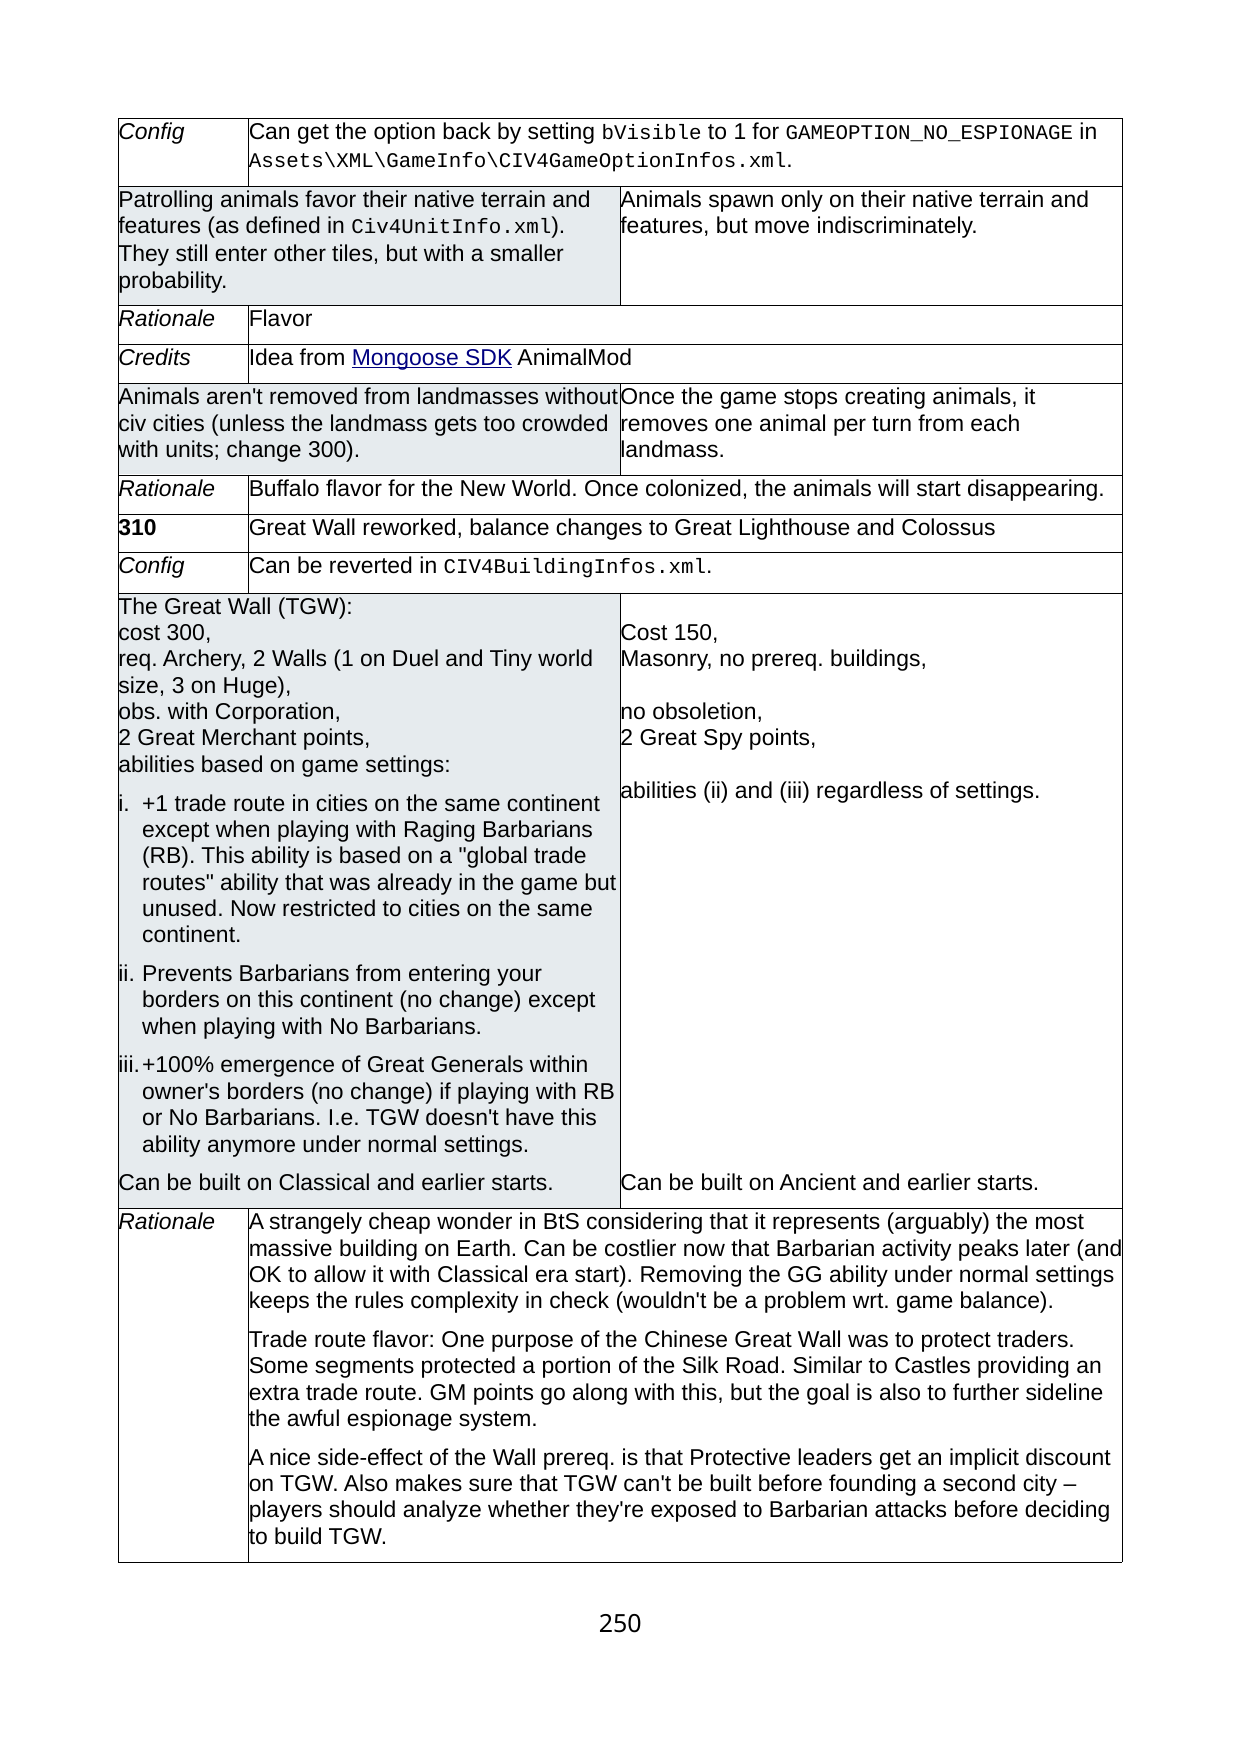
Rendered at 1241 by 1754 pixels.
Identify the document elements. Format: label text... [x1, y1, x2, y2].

table_cell Great Wall reworked, balance changes to Great Lighthouse and Colossus [249, 515, 1122, 552]
table_cell Can be reverted in CIV4BuildingInfos.xml. [249, 553, 1122, 592]
table_cell Buffalo flavor for the New World. Once colonized, the animals will start disappearing. [249, 476, 1122, 513]
table_cell Animals aren't removed from landmasses without civ cities (unless the landmass gets too crowded with units; change 300). [119, 384, 620, 474]
table_cell Idea from Mongoose SDK AnimalMod [249, 345, 1122, 383]
table_cell Rationale [119, 476, 248, 513]
table_cell Animals spawn only on their native terrain and features, but move indiscriminately. [621, 187, 1122, 305]
table_cell The Great Wall (TGW): cost 300, req. Archery, 2 Walls (1 on Duel and Tiny world size, 3 on Huge), obs. with Corporation, 2 Great Merchant points, abilities based on game settings: +1 trade route in cities on the same continent except when playing with Raging Barbarians (RB). This ability is based on a "global trade routes" ability that was already in the game but unused. Now restricted to cities on the same continent. Prevents Barbarians from entering your borders on this continent (no change) except when playing with No Barbarians. +100% emergence of Great Generals within owner's borders (no change) if playing with RB or No Barbarians. I.e. TGW doesn't have this ability anymore under normal settings. Can be built on Classical and earlier starts. [119, 594, 620, 1208]
table_cell Credits [119, 345, 248, 383]
table_cell Rationale [119, 1209, 248, 1562]
table_cell Patrolling animals favor their native terrain and features (as defined in Civ4UnitInfo.xml). They still enter other tiles, but with a smaller probability. [119, 187, 620, 305]
table_cell Can get the option back by setting bVisible to 1 for GAMEOPTION_NO_ESPIONAGE in Assets\XML\GameInfo\CIV4GameOptionInfos.xml. [249, 119, 1122, 186]
table_cell Rationale [119, 306, 248, 344]
table_cell Config [119, 553, 248, 592]
table_cell A strangely cheap wonder in BtS considering that it represents (arguably) the most massive building on Earth. Can be costlier now that Barbarian activity peaks later (and OK to allow it with Classical era start). Removing the GG ability under normal settings keeps the rules complexity in check (wouldn't be a problem wrt. game balance). Trade route flavor: One purpose of the Chinese Great Wall was to protect traders. Some segments protected a portion of the Silk Road. Similar to Castles providing an extra trade route. GM points go along with this, but the goal is also to further sideline the awful espionage system. A nice side-effect of the Wall prereq. is that Protective leaders get an implicit discount on TGW. Also makes sure that TGW can't be built before founding a second city – players should analyze whether they're exposed to Barbarian attacks before deciding to build TGW. [249, 1209, 1122, 1562]
table_cell Once the game stops creating animals, it removes one animal per turn from each landmass. [621, 384, 1122, 474]
table_cell Cost 150, Masonry, no prereq. buildings, no obsoletion, 2 Great Spy points, abilities (ii) and (iii) regardless of settings. Can be built on Ancient and earlier starts. [621, 594, 1122, 1208]
table_cell Flavor [249, 306, 1122, 344]
table_cell 310 [119, 515, 248, 552]
table_cell Config [119, 119, 248, 186]
